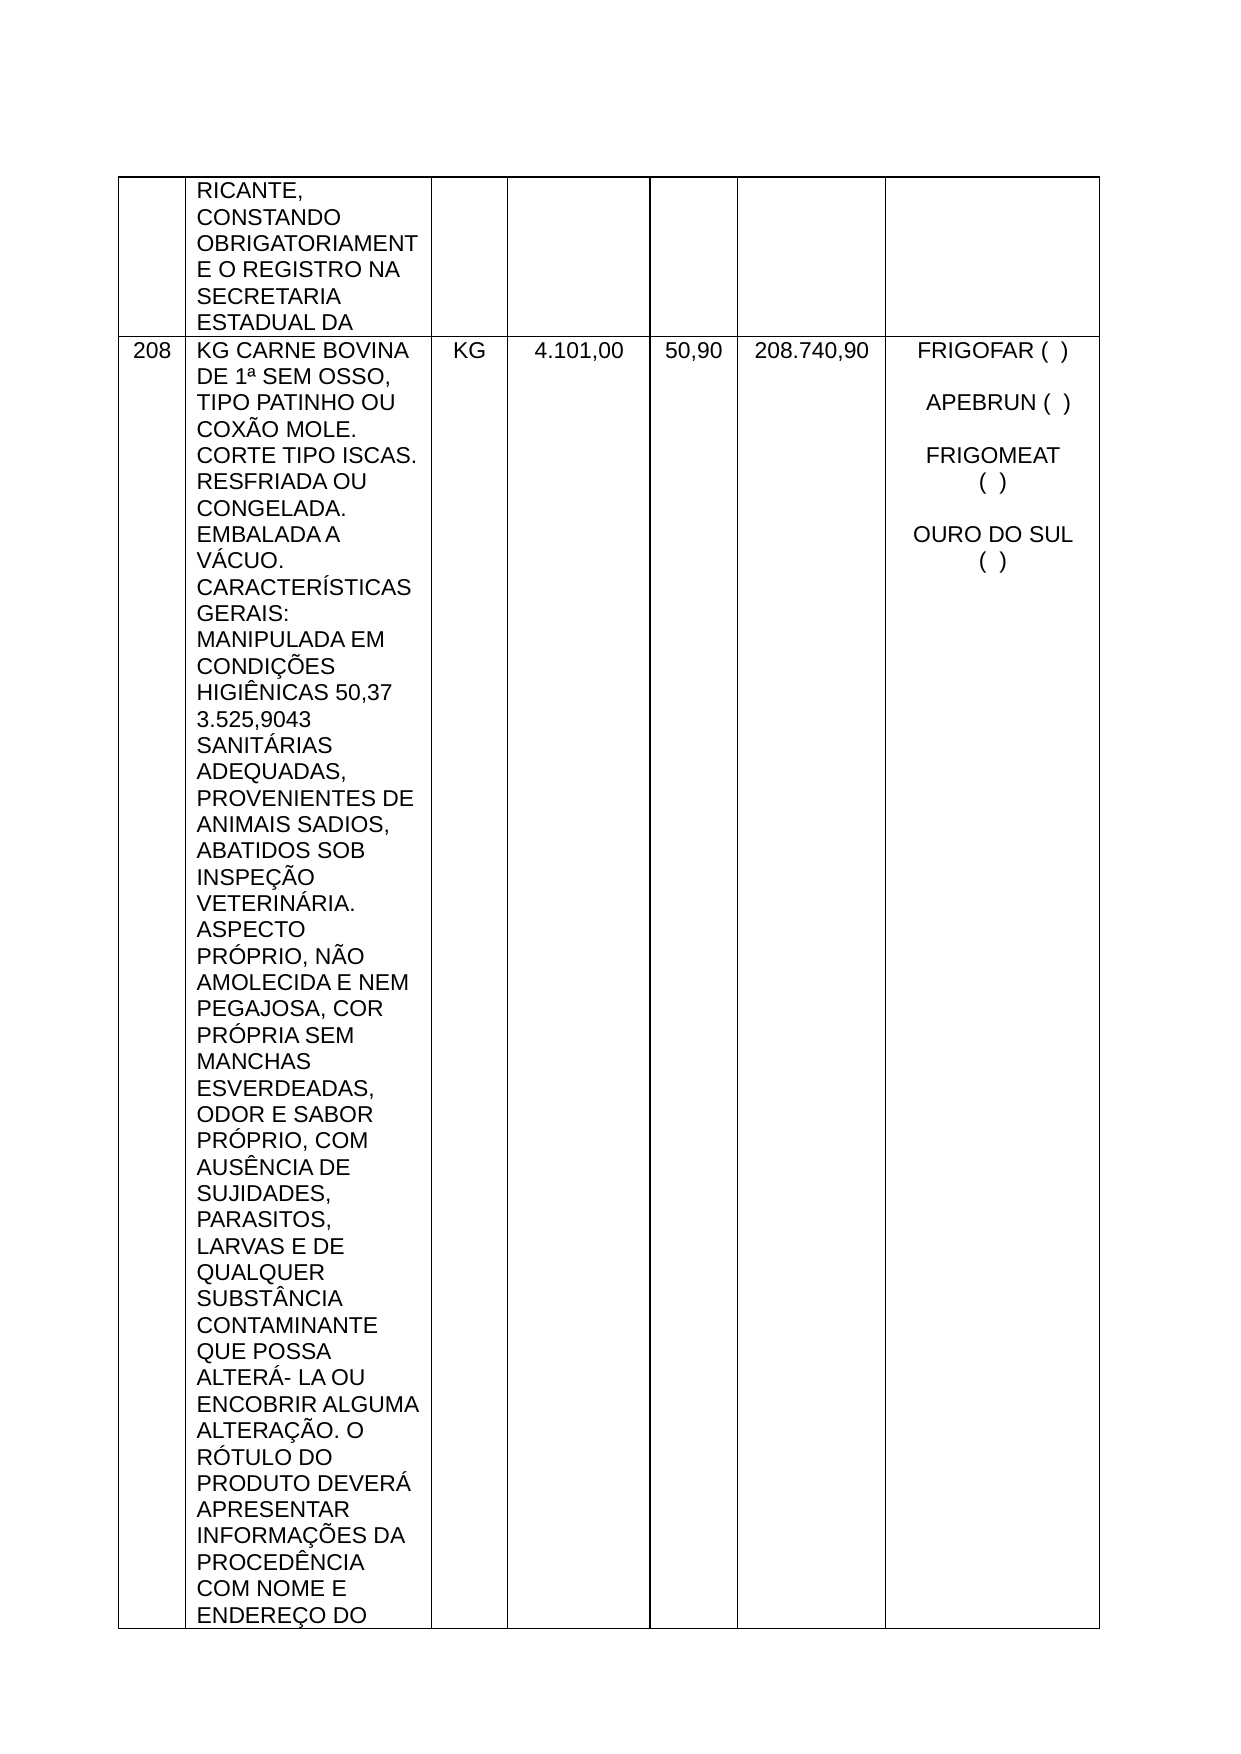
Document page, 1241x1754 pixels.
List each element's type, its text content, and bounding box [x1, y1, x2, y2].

table_cell [119, 178, 185, 336]
table_cell [651, 178, 737, 336]
table_cell Kg Carne bovina de 1ª sem osso, tipo patinho ou coxão mole. Corte tipo iscas. Resfriada ou Congelada. Embalada a vácuo. Características gerais: manipulada em condições higiênicas 50,37 3.525,9043 sanitárias adequadas, provenientes de animais sadios, abatidos sob inspeção veterinária. Aspecto próprio, não amolecida e nem pegajosa, cor própria sem manchas esverdeadas, odor e sabor próprio, com ausência de sujidades, parasitos, larvas e de qualquer substância contaminante que possa alterá- la ou encobrir alguma alteração. O rótulo do produto deverá apresentar informações da procedência com nome e endereço do [186, 337, 431, 1628]
table_cell 4.101,00 [508, 337, 649, 1628]
table_cell [432, 178, 507, 336]
table_cell Kg [432, 337, 507, 1628]
table_cell FRIGOFAR ( ) APEBRUN ( ) FRIGOMEAT ( ) OURO DO SUL ( ) [886, 337, 1099, 1628]
table_cell ricante, constando obrigatoriamente o registro na Secretaria Estadual da [186, 178, 431, 336]
table_cell 208 [119, 337, 185, 1628]
table_cell 208.740,90 [738, 337, 885, 1628]
table_cell 50,90 [651, 337, 737, 1628]
table_cell [508, 178, 649, 336]
table_cell [738, 178, 885, 336]
table_cell [886, 178, 1099, 336]
